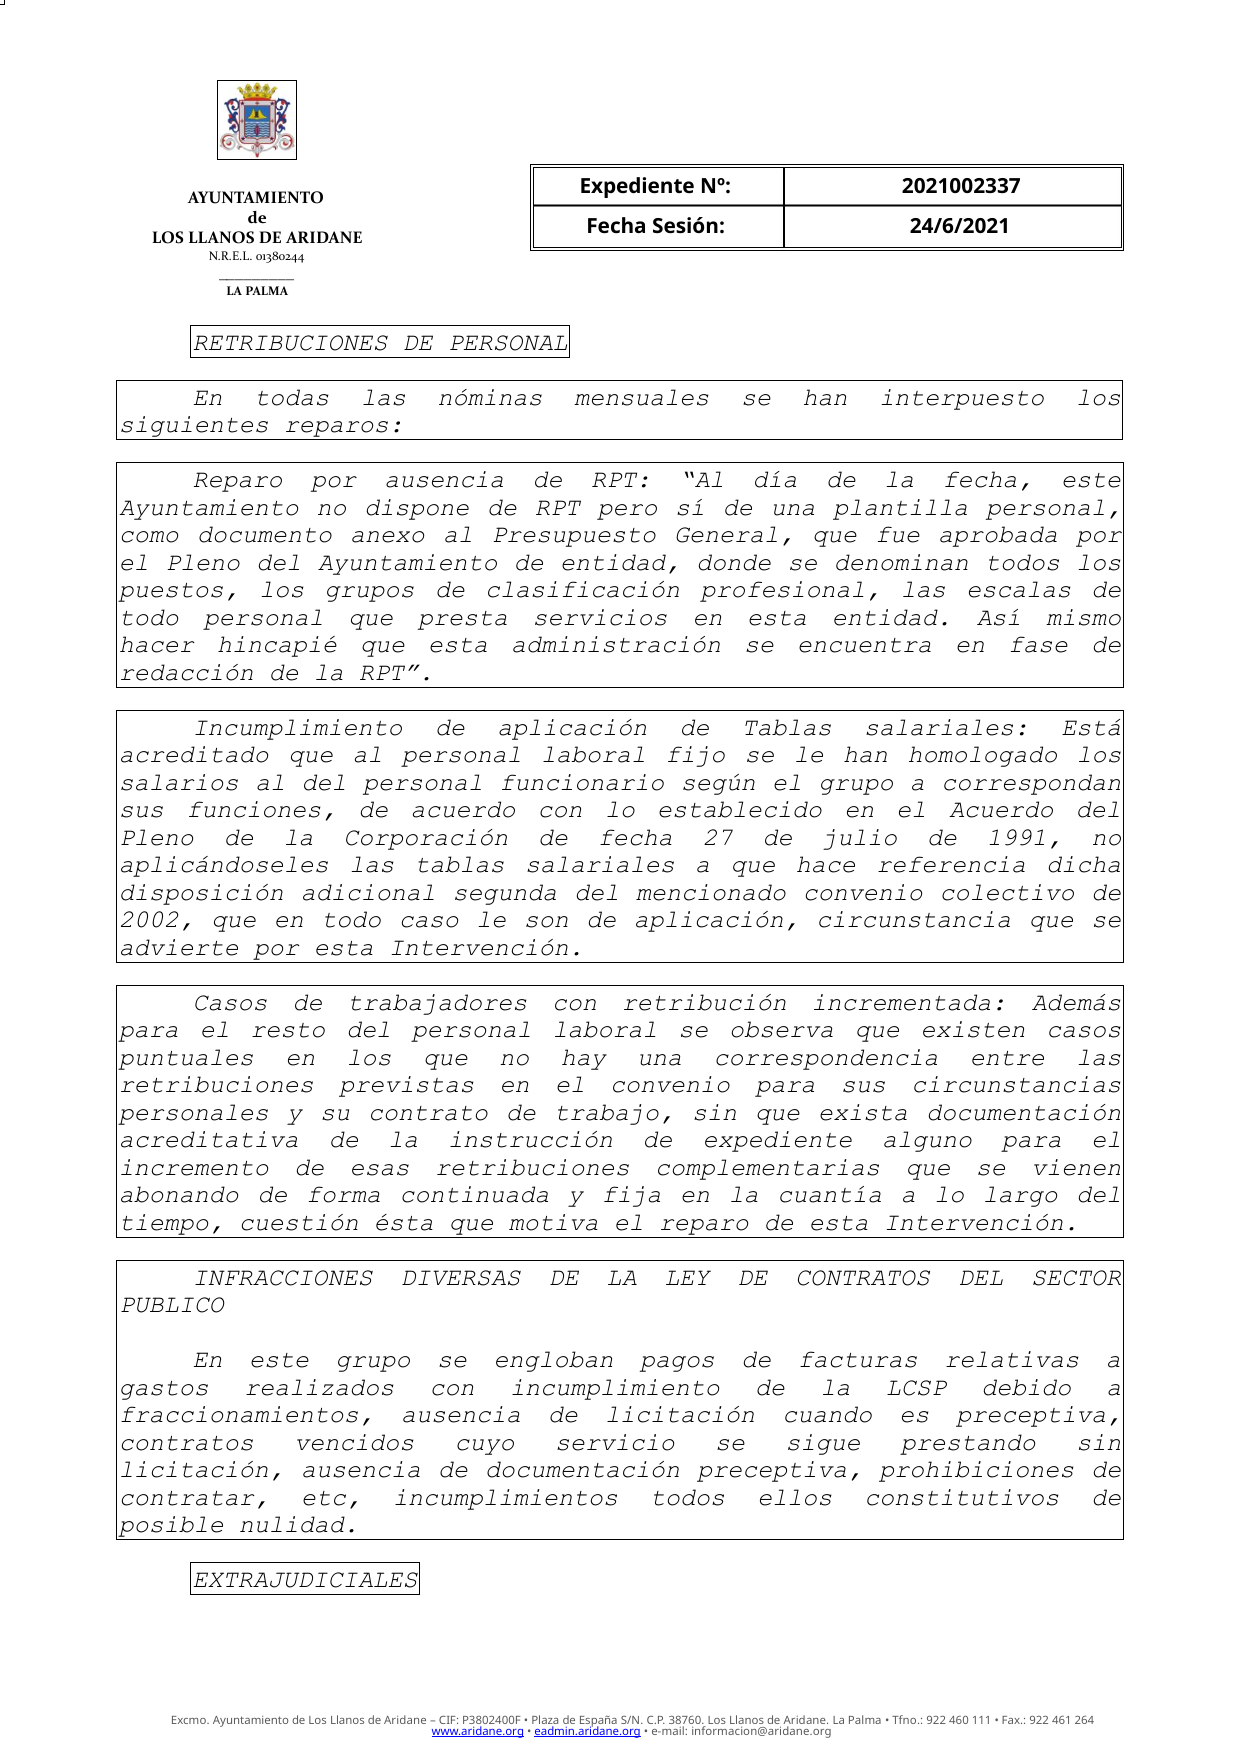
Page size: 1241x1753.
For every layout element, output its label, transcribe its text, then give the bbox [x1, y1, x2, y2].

text Expediente Nº: [579, 173, 761, 198]
text Ayuntamiento no dispone de RPT pero sí de una plantilla personal, [119, 493, 1146, 521]
picture [117, 463, 1123, 687]
text incremento de esas retribuciones complementarias que se vienen [119, 1153, 1146, 1181]
text 002, que en todo caso le son de aplicación, circunstancia que se [134, 905, 1146, 933]
text PUBLICO [119, 1291, 1146, 1318]
text personales y su contrato de trabajo, sin que exista documentación [119, 1098, 1146, 1126]
text INFRACCIONES DIVERSAS DE LA LEY DE CONTRATOS DEL SECTOR [192, 1262, 1146, 1291]
text Fecha Sesión: [586, 214, 761, 239]
text _ [317, 266, 327, 282]
text LOS LLANOS DE ARIDANE [152, 230, 387, 247]
text AYUNTAMIENTO [188, 190, 387, 207]
text En todas las nóminas mensuales se han interpuesto los [192, 382, 1146, 411]
picture [191, 1563, 419, 1594]
picture [117, 381, 1122, 439]
text posible nulidad. [119, 1511, 1146, 1538]
text puestos, los grupos de clasificación profesional, las escalas de [119, 576, 1146, 603]
text Casos de trabajadores con retribución incrementada: Además [192, 987, 1146, 1016]
text Incumplimiento de aplicación de Tablas salariales: Está [192, 712, 1146, 741]
picture [117, 1261, 1123, 1539]
text 2021002337 [902, 173, 1059, 198]
text como documento anexo al Presupuesto General, que fue aprobada por [119, 521, 1146, 548]
text 24/6/2021 [909, 214, 1059, 239]
text Reparo por ausencia de RPT: “Al día de la fecha, este [192, 465, 1146, 493]
text abonando de forma continuada y fija en la cuantía a lo largo del [119, 1181, 1146, 1208]
text fraccionamientos, ausencia de licitación cuando es preceptiva, [119, 1401, 1146, 1428]
text N.R.E.L. 01380244 [208, 250, 327, 262]
text puntuales en los que no hay una correspondencia entre las [119, 1043, 1146, 1071]
text www.aridane.org • eadmin.aridane.org • e-mail: informacion@aridane.org [431, 1724, 834, 1738]
text redacción de la RPT”. [119, 658, 1146, 686]
picture [218, 81, 296, 159]
picture [117, 986, 1123, 1237]
text para el resto del personal laboral se observa que existen casos [119, 1016, 1146, 1043]
text tiempo, cuestión ésta que motiva el reparo de esta Intervención. [119, 1208, 1146, 1236]
text sus funciones, de acuerdo con lo establecido en el Acuerdo del [119, 796, 1146, 823]
text hacer hincapié que esta administración se encuentra en fase de [119, 631, 1146, 658]
text EXTRAJUDICIALES [192, 1565, 442, 1593]
text gastos realizados con incumplimiento de la LCSP debido a [119, 1373, 1146, 1401]
text todo personal que presta servicios en esta entidad. Así mismo [119, 603, 1146, 631]
text _ [219, 266, 226, 279]
text 2 [119, 905, 134, 932]
picture [191, 326, 569, 357]
text el Pleno del Ayuntamiento de entidad, donde se denominan todos los [119, 548, 1146, 576]
text acreditado que al personal laboral fijo se le han homologado los [119, 741, 1146, 768]
text retribuciones previstas en el convenio para sus circunstancias [119, 1071, 1146, 1098]
text ________ [226, 266, 317, 282]
text advierte por esta Intervención. [119, 932, 609, 961]
text aplicándoseles las tablas salariales a que hace referencia dicha [119, 851, 1146, 878]
text de [247, 210, 387, 227]
text contratar, etc, incumplimientos todos ellos constitutivos de [119, 1483, 1146, 1511]
text LA PALMA [226, 286, 317, 298]
text En este grupo se engloban pagos de facturas relativas a [192, 1345, 1146, 1373]
picture [117, 711, 1123, 962]
text siguientes reparos: [119, 411, 1146, 438]
picture [531, 165, 1123, 250]
text acreditativa de la instrucción de expediente alguno para el [119, 1126, 1146, 1153]
text disposición adicional segunda del mencionado convenio colectivo de [119, 878, 1146, 905]
text Excmo. Ayuntamiento de Los Llanos de Aridane – CIF: P3802400F • Plaza de España S/N. C.P. 38760. Los Llanos de Aridane. La Palma • Tfno.: 922 460 111 • Fax.: 922 461 264 [171, 1713, 1095, 1727]
text salarios al del personal funcionario según el grupo a correspondan [119, 768, 1146, 796]
text RETRIBUCIONES DE PERSONAL [192, 327, 592, 356]
text licitación, ausencia de documentación preceptiva, prohibiciones de [119, 1456, 1146, 1483]
text Pleno de la Corporación de fecha 27 de julio de 1991, no [119, 823, 1146, 851]
text contratos vencidos cuyo servicio se sigue prestando sin [119, 1428, 1146, 1456]
